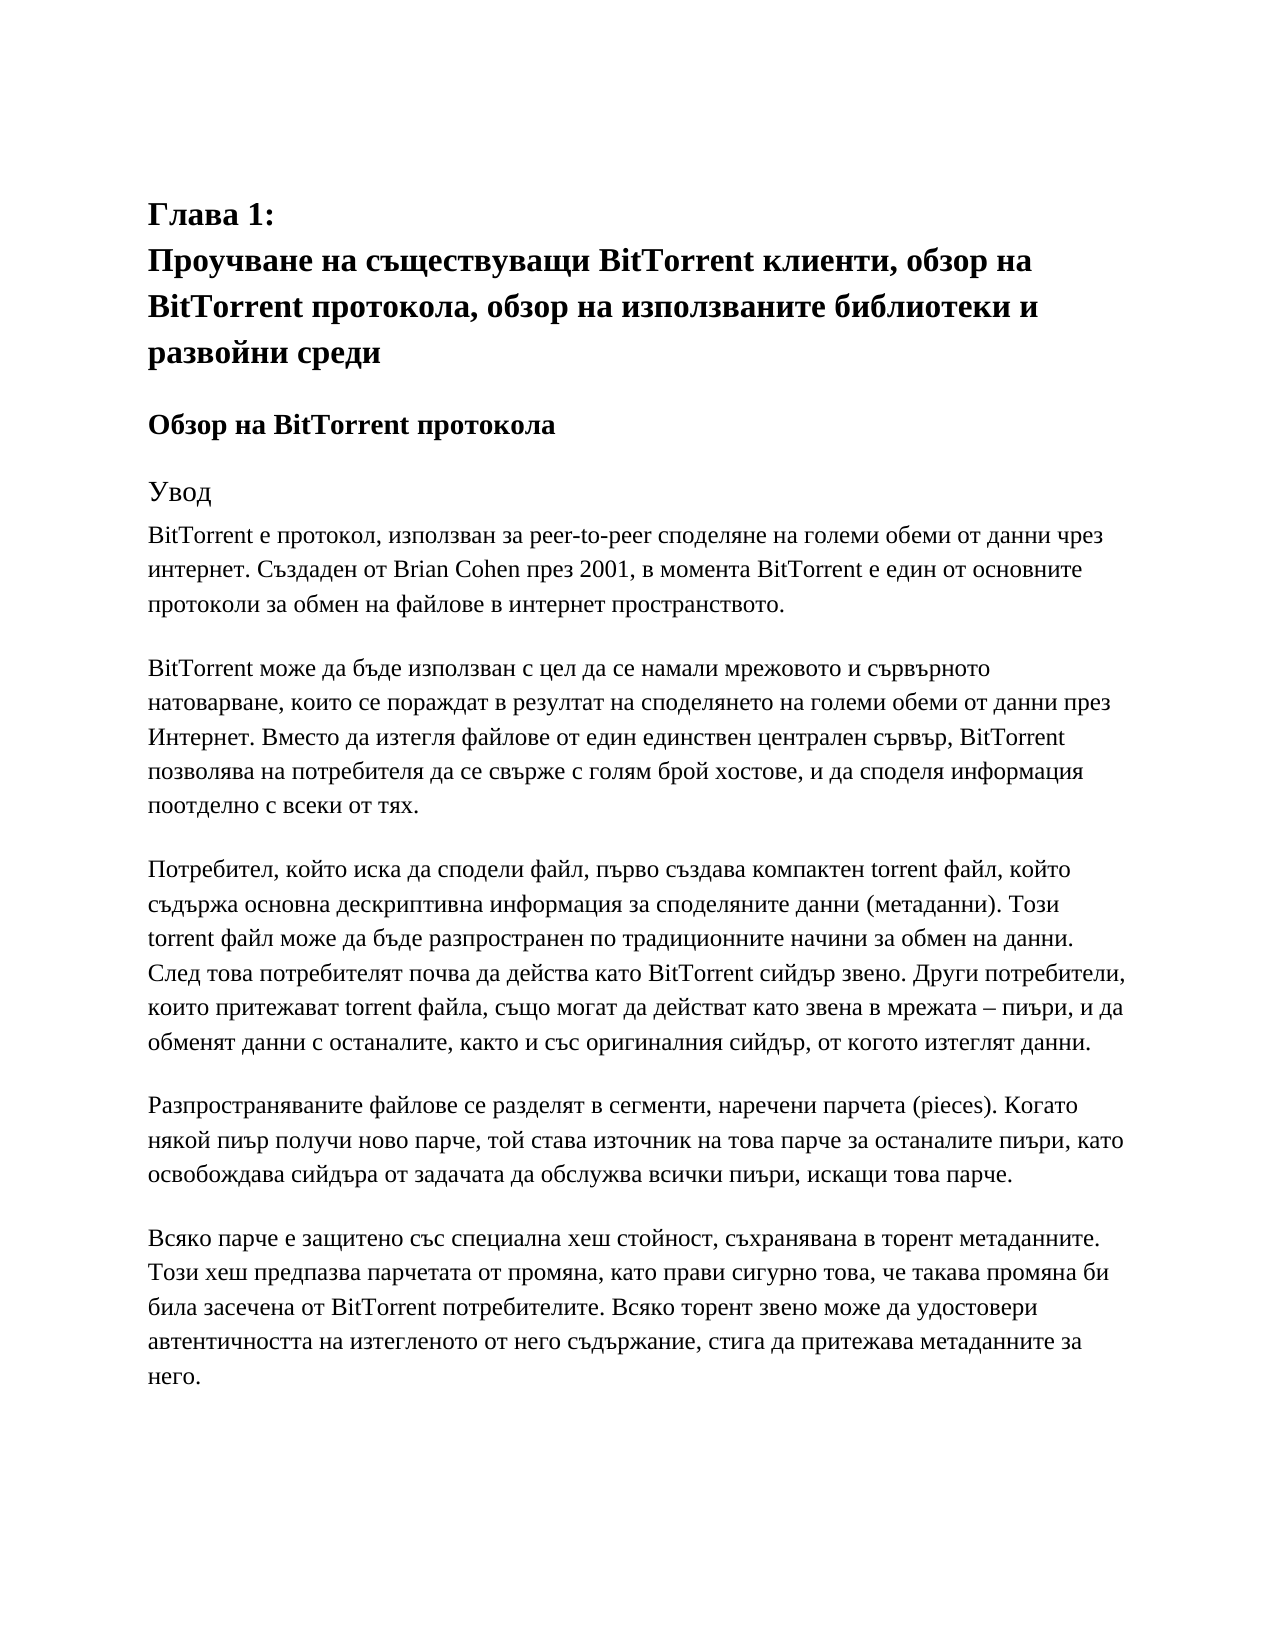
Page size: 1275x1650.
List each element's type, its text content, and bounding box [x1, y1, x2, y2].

text Проучване на съществуващи BitTorrent клиенти, обзор на BitTorrent протокола, обзор на използваните библиотеки и развойни среди [148, 240, 1127, 371]
text Всяко парче е защитено със специална хеш стойност, съхранявана в торент метаданните. Този хеш предпазва парчетата от промяна, като прави сигурно това, че такава промяна би била засечена от BitTorrent потребителите. Всяко торент звено може да удостовери автентичността на изтегленото от него съдържание, стига да притежава метаданните за него. [148, 1223, 1127, 1389]
text Обзор на BitTorrent протокола [148, 407, 1127, 440]
text Разпространяваните файлове се разделят в сегменти, наречени парчета (pieces). Когато някой пиър получи ново парче, той става източник на това парче за останалите пиъри, като освобождава сийдъра от задачата да обслужва всички пиъри, искащи това парче. [148, 1090, 1127, 1188]
text BitTorrent е протокол, използван за peer-to-peer споделяне на големи обеми от данни чрез интернет. Създаден от Brian Cohen през 2001, в момента BitTorrent е един от основните протоколи за обмен на файлове в интернет пространството. [148, 520, 1127, 618]
text Потребител, който иска да сподели файл, първо създава компактен torrent файл, който съдържа основна дескриптивна информация за споделяните данни (метаданни). Този torrent файл може да бъде разпространен по традиционните начини за обмен на данни. След това потребителят почва да действа като BitTorrent сийдър звено. Други потребители, които притежават torrent файла, също могат да действат като звена в мрежата – пиъри, и да обменят данни с останалите, както и със оригиналния сийдър, от когото изтеглят данни. [148, 854, 1127, 1055]
text BitTorrent може да бъде използван с цел да се намали мрежовото и сървърното натоварване, които се пораждат в резултат на споделянето на големи обеми от данни през Интернет. Вместо да изтегля файлове от един единствен централен сървър, BitTorrent позволява на потребителя да се свърже с голям брой хостове, и да споделя информация поотделно с всеки от тях. [148, 653, 1127, 819]
text Глава 1: [148, 194, 1127, 233]
text Увод [148, 474, 1127, 507]
